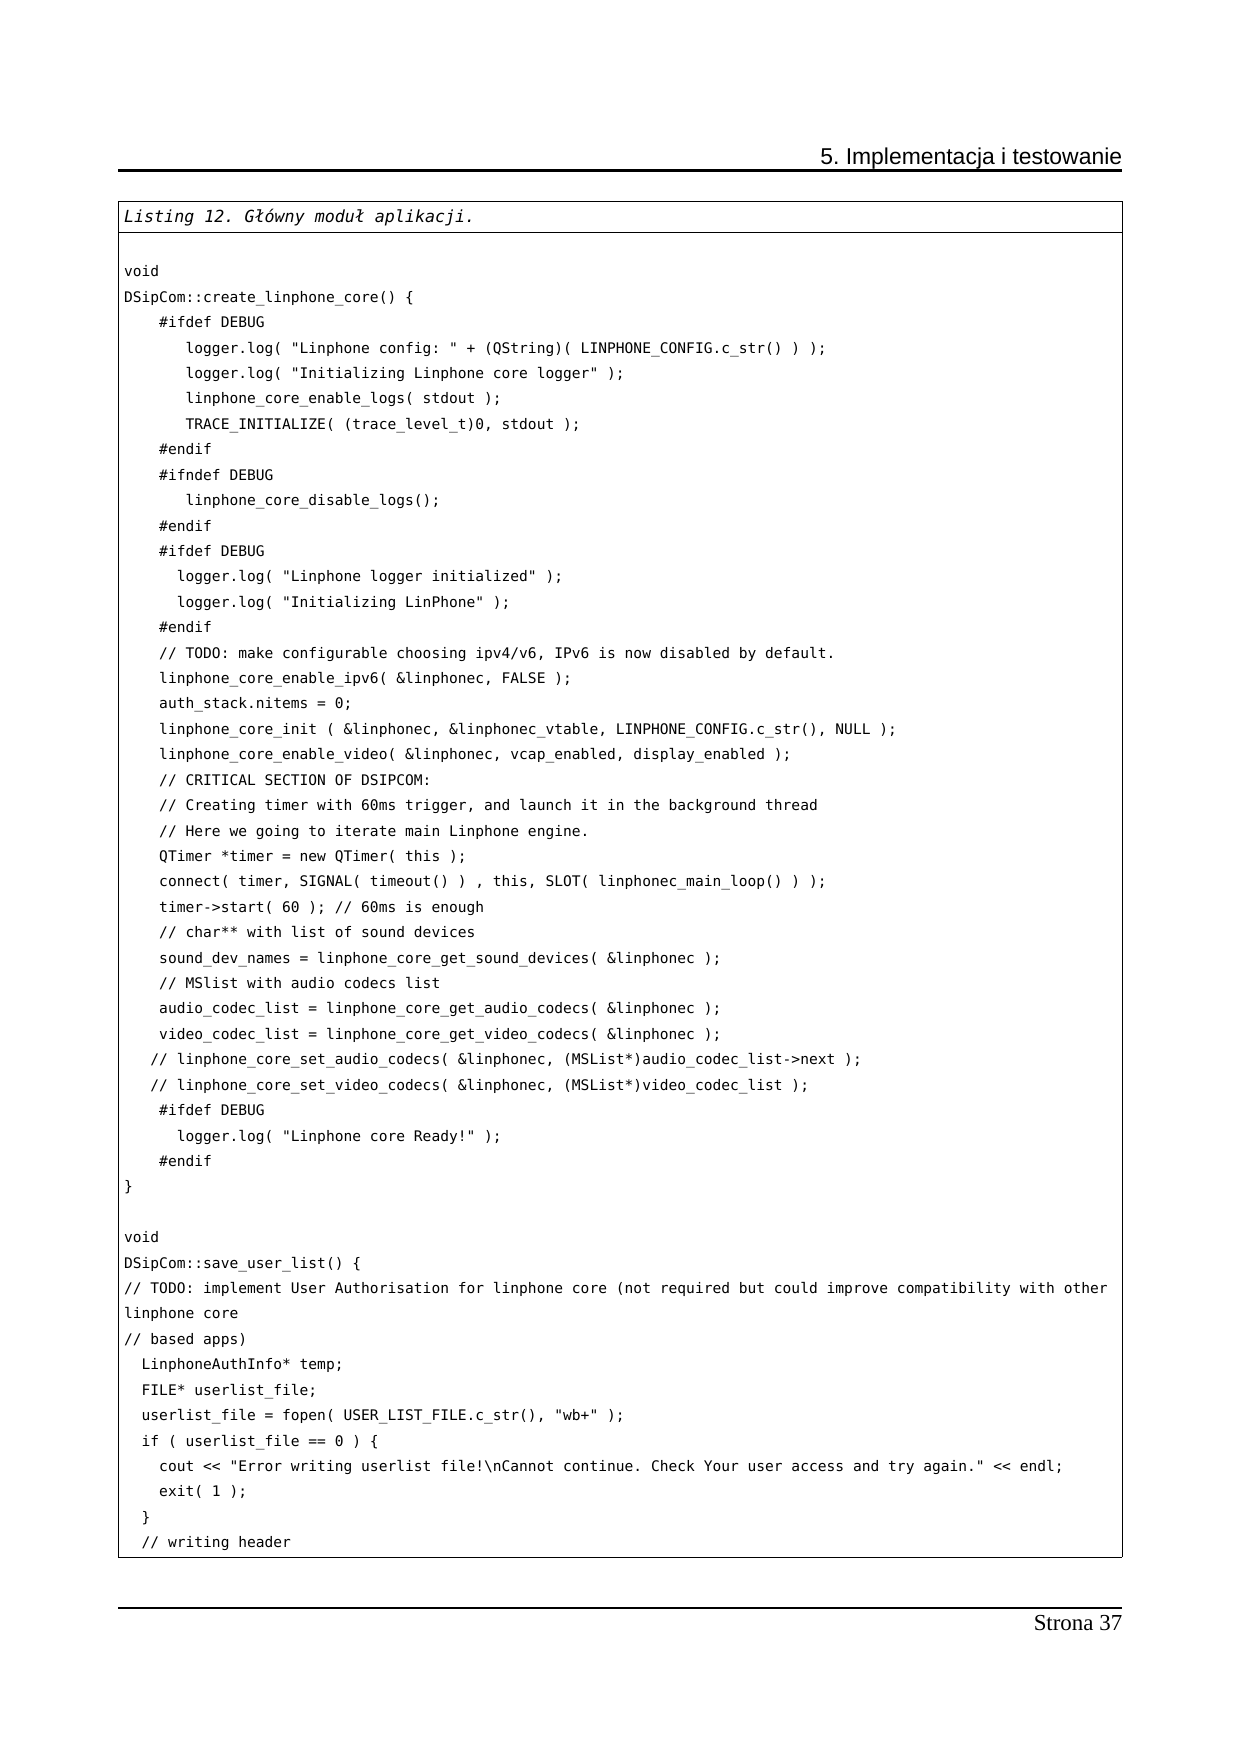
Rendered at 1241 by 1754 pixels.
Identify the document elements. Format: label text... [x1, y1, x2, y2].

table_header Listing 12. Główny moduł aplikacji. [119, 202, 1122, 232]
table_cell void DSipCom::create_linphone_core() { #ifdef DEBUG logger.log( "Linphone config: " + (QString)( LINPHONE_CONFIG.c_str() ) ); logger.log( "Initializing Linphone core logger" ); linphone_core_enable_logs( stdout ); TRACE_INITIALIZE( (trace_level_t)0, stdout ); #endif #ifndef DEBUG linphone_core_disable_logs(); #endif #ifdef DEBUG logger.log( "Linphone logger initialized" ); logger.log( "Initializing LinPhone" ); #endif // TODO: make configurable choosing ipv4/v6, IPv6 is now disabled by default. linphone_core_enable_ipv6( &linphonec, FALSE ); auth_stack.nitems = 0; linphone_core_init ( &linphonec, &linphonec_vtable, LINPHONE_CONFIG.c_str(), NULL ); linphone_core_enable_video( &linphonec, vcap_enabled, display_enabled ); // CRITICAL SECTION OF DSIPCOM: // Creating timer with 60ms trigger, and launch it in the background thread // Here we going to iterate main Linphone engine. QTimer *timer = new QTimer( this ); connect( timer, SIGNAL( timeout() ) , this, SLOT( linphonec_main_loop() ) ); timer->start( 60 ); // 60ms is enough // char** with list of sound devices sound_dev_names = linphone_core_get_sound_devices( &linphonec ); // MSlist with audio codecs list audio_codec_list = linphone_core_get_audio_codecs( &linphonec ); video_codec_list = linphone_core_get_video_codecs( &linphonec ); // linphone_core_set_audio_codecs( &linphonec, (MSList*)audio_codec_list->next ); // linphone_core_set_video_codecs( &linphonec, (MSList*)video_codec_list ); #ifdef DEBUG logger.log( "Linphone core Ready!" ); #endif } void DSipCom::save_user_list() { // TODO: implement User Authorisation for linphone core (not required but could improve compatibility with other linphone core // based apps) LinphoneAuthInfo* temp; FILE* userlist_file; userlist_file = fopen( USER_LIST_FILE.c_str(), "wb+" ); if ( userlist_file == 0 ) { cout << "Error writing userlist file!\nCannot continue. Check Your user access and try again." << endl; exit( 1 ); } // writing header [119, 233, 1122, 1557]
